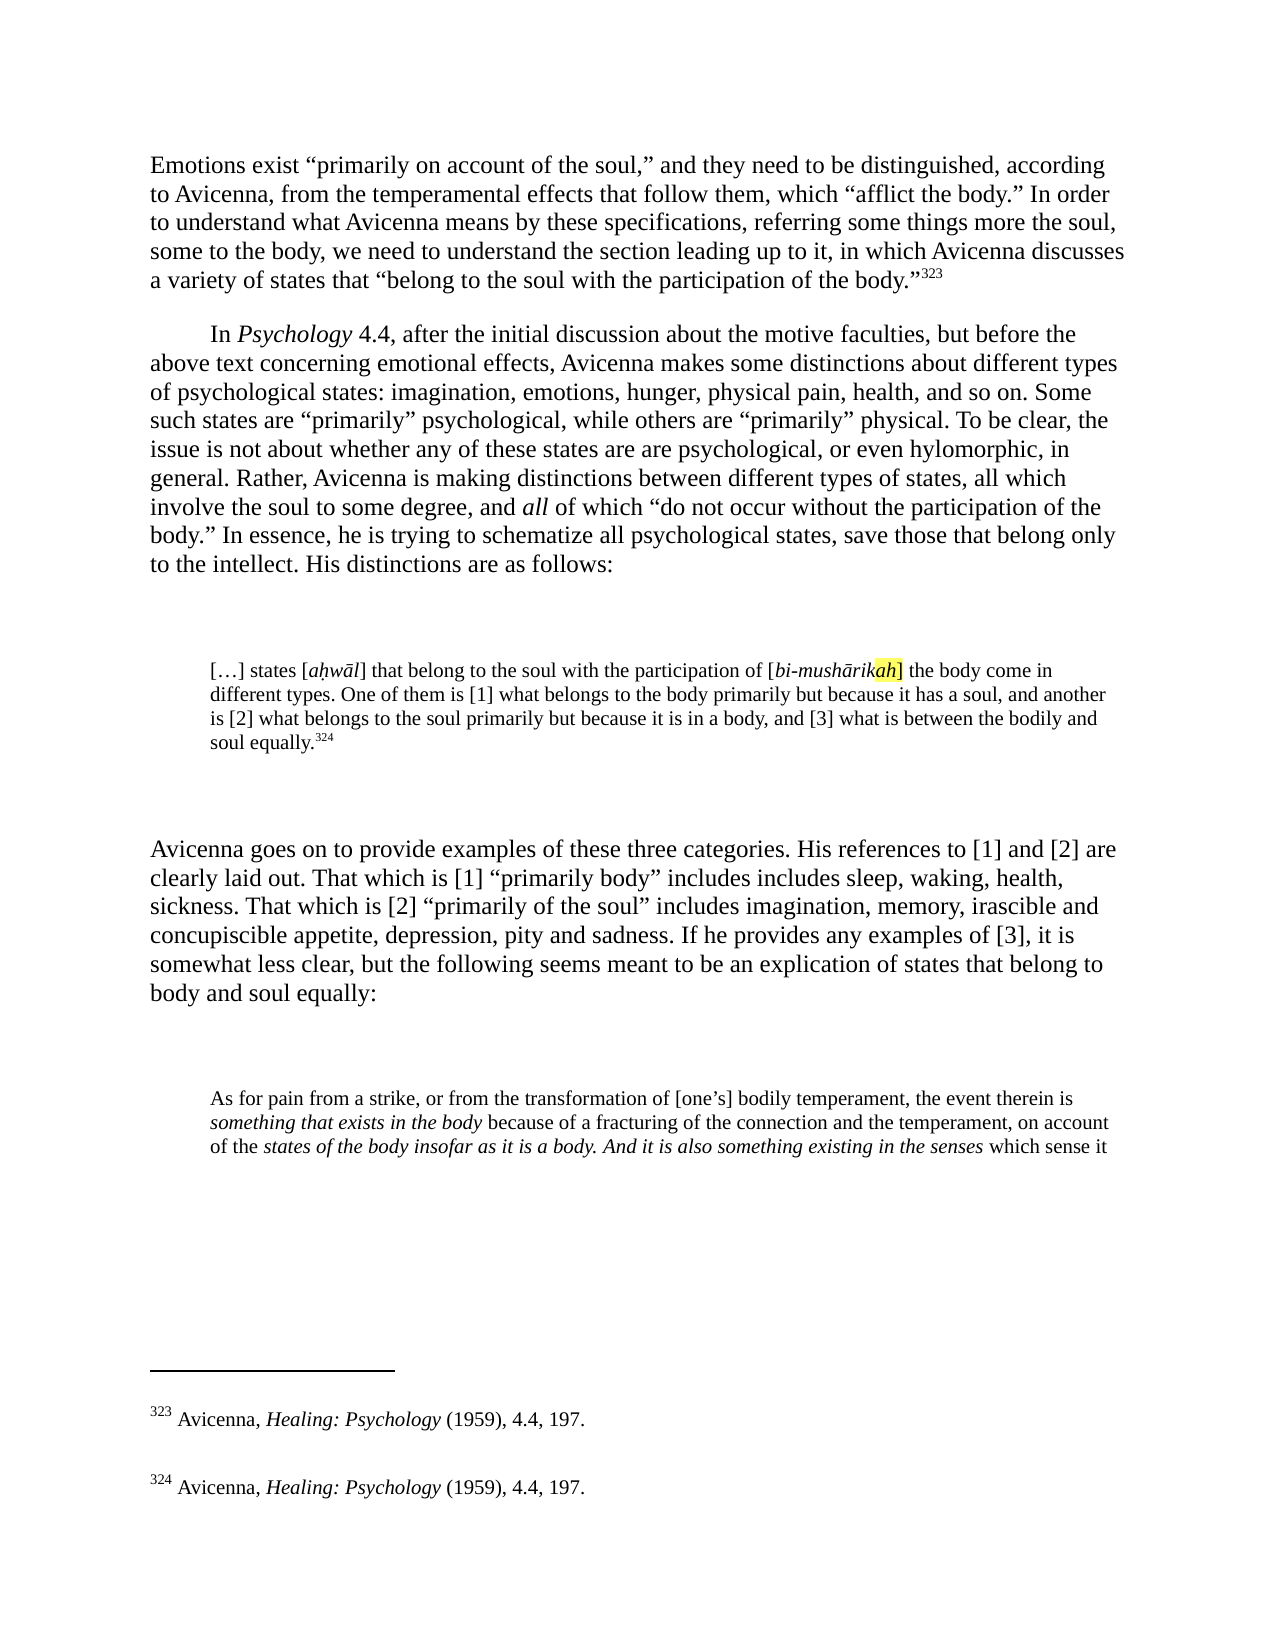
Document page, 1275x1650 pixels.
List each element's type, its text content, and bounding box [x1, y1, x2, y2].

text Avicenna, Healing: Psychology (1959), 4.4, 197. [150, 1471, 1125, 1500]
text Avicenna goes on to provide examples of these three categories. His references to [1] and [2] are clearly laid out. That which is [1] “primarily body” includes includes sleep, waking, health, sickness. That which is [2] “primarily of the soul” includes imagination, memory, irascible and concupiscible appetite, depression, pity and sadness. If he provides any examples of [3], it is somewhat less clear, but the following seems meant to be an explication of states that belong to body and soul equally: [150, 834, 1125, 1006]
text As for pain from a strike, or from the transformation of [one’s] bodily temperament, the event therein is something that exists in the body because of a fracturing of the connection and the temperament, on account of the states of the body insofar as it is a body. And it is also something existing in the senses which sense it [210, 1086, 1125, 1158]
text […] states [aḥwāl] that belong to the soul with the participation of [bi-mushārikah] the body come in different types. One of them is [1] what belongs to the body primarily but because it has a soul, and another is [2] what belongs to the soul primarily but because it is in a body, and [3] what is between the bodily and soul equally. [210, 658, 1125, 754]
text Avicenna, Healing: Psychology (1959), 4.4, 197. [150, 1403, 1125, 1431]
text In Psychology 4.4, after the initial discussion about the motive faculties, but before the above text concerning emotional effects, Avicenna makes some distinctions about different types of psychological states: imagination, emotions, hunger, physical pain, health, and so on. Some such states are “primarily” psychological, while others are “primarily” physical. To be clear, the issue is not about whether any of these states are are psychological, or even hylomorphic, in general. Rather, Avicenna is making distinctions between different types of states, all which involve the soul to some degree, and all of which “do not occur without the participation of the body.” In essence, he is trying to schematize all psychological states, save those that belong only to the intellect. His distinctions are as follows: [150, 319, 1125, 578]
text Emotions exist “primarily on account of the soul,” and they need to be distinguished, according to Avicenna, from the temperamental effects that follow them, which “afflict the body.” In order to understand what Avicenna means by these specifications, referring some things more the soul, some to the body, we need to understand the section leading up to it, in which Avicenna discusses a variety of states that “belong to the soul with the participation of the body.” [150, 150, 1125, 294]
